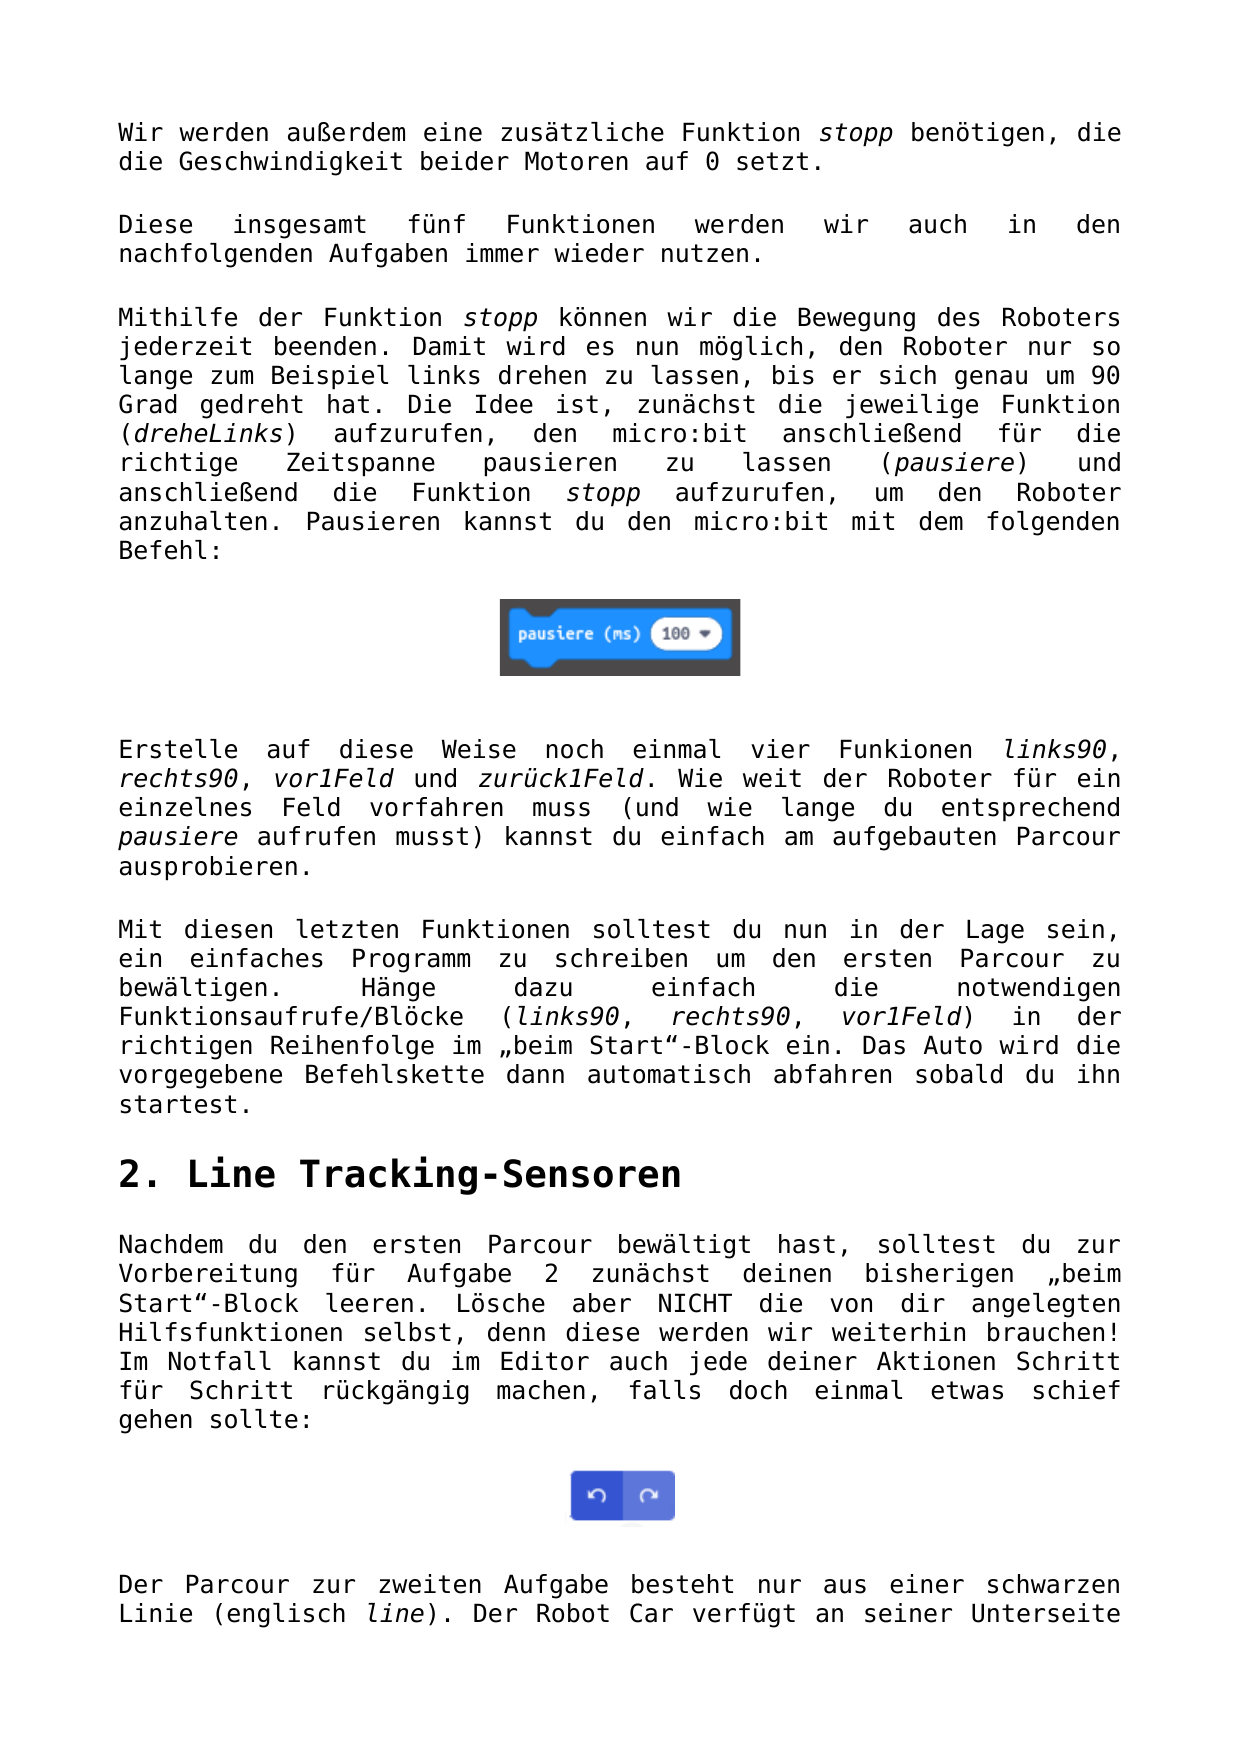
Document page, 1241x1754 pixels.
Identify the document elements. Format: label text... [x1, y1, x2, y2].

text Der Parcour zur zweiten Aufgabe besteht nur aus einer schwarzen Linie (englisch line). Der Robot Car verfügt an seiner Unterseite [118, 1571, 1122, 1629]
text Nachdem du den ersten Parcour bewältigt hast, solltest du zur Vorbereitung für Aufgabe 2 zunächst deinen bisherigen „beim Start“-Block leeren. Lösche aber NICHT die von dir angelegten Hilfsfunktionen selbst, denn diese werden wir weiterhin brauchen! Im Notfall kannst du im Editor auch jede deiner Aktionen Schritt für Schritt rückgängig machen, falls doch einmal etwas schief gehen sollte: [118, 1231, 1122, 1435]
picture [499, 599, 741, 676]
picture [565, 1468, 675, 1527]
text Diese insgesamt fünf Funktionen werden wir auch in den nachfolgenden Aufgaben immer wieder nutzen. [118, 210, 1122, 269]
text Erstelle auf diese Weise noch einmal vier Funkionen links90, rechts90, vor1Feld und zurück1Feld. Wie weit der Roboter für ein einzelnes Feld vorfahren muss (und wie lange du entsprechend pausiere aufrufen musst) kannst du einfach am aufgebauten Parcour ausprobieren. [118, 735, 1122, 881]
text Mit diesen letzten Funktionen solltest du nun in der Lage sein, ein einfaches Programm zu schreiben um den ersten Parcour zu bewältigen. Hänge dazu einfach die notwendigen Funktionsaufrufe/Blöcke (links90, rechts90, vor1Feld) in der richtigen Reihenfolge im „beim Start“-Block ein. Das Auto wird die vorgegebene Befehlskette dann automatisch abfahren sobald du ihn startest. [118, 915, 1122, 1119]
text Wir werden außerdem eine zusätzliche Funktion stopp benötigen, die die Geschwindigkeit beider Motoren auf 0 setzt. [118, 118, 1122, 176]
text 2. Line Tracking-Sensoren [118, 1153, 1122, 1197]
text Mithilfe der Funktion stopp können wir die Bewegung des Roboters jederzeit beenden. Damit wird es nun möglich, den Roboter nur so lange zum Beispiel links drehen zu lassen, bis er sich genau um 90 Grad gedreht hat. Die Idee ist, zunächst die jeweilige Funktion (dreheLinks) aufzurufen, den micro:bit anschließend für die richtige Zeitspanne pausieren zu lassen (pausiere) und anschließend die Funktion stopp aufzurufen, um den Roboter anzuhalten. Pausieren kannst du den micro:bit mit dem folgenden Befehl: [118, 303, 1122, 565]
